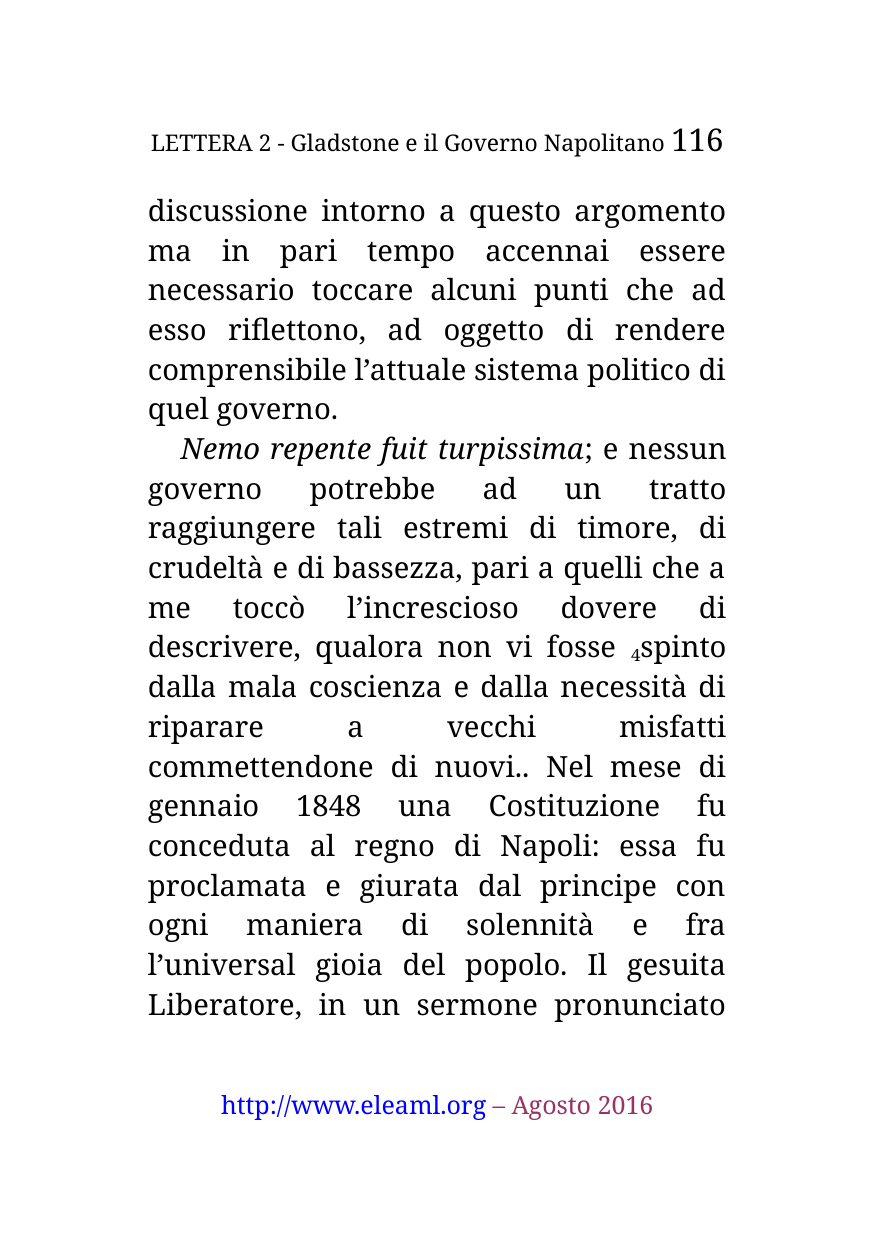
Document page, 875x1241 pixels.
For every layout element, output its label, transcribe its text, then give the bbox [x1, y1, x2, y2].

text discussione intorno a questo argomento ma in pari tempo accennai essere necessario toccare alcuni punti che ad esso riflettono, ad oggetto di rendere comprensibile l’attuale sistema politico di quel governo. [148, 190, 726, 428]
text Nemo repente fuit turpissima; e nessun governo potrebbe ad un tratto raggiungere tali estremi di timore, di crudeltà e di bassezza, pari a quelli che a me toccò l’increscioso dovere di descrivere, qualora non vi fosse 4spinto dalla mala coscienza e dalla necessità di riparare a vecchi misfatti commettendone di nuovi.. Nel mese di gennaio 1848 una Costituzione fu conceduta al regno di Napoli: essa fu proclamata e giurata dal principe con ogni maniera di solennità e fra l’universal gioia del popolo. Il gesuita Liberatore, in un sermone pronunciato [148, 428, 726, 1024]
